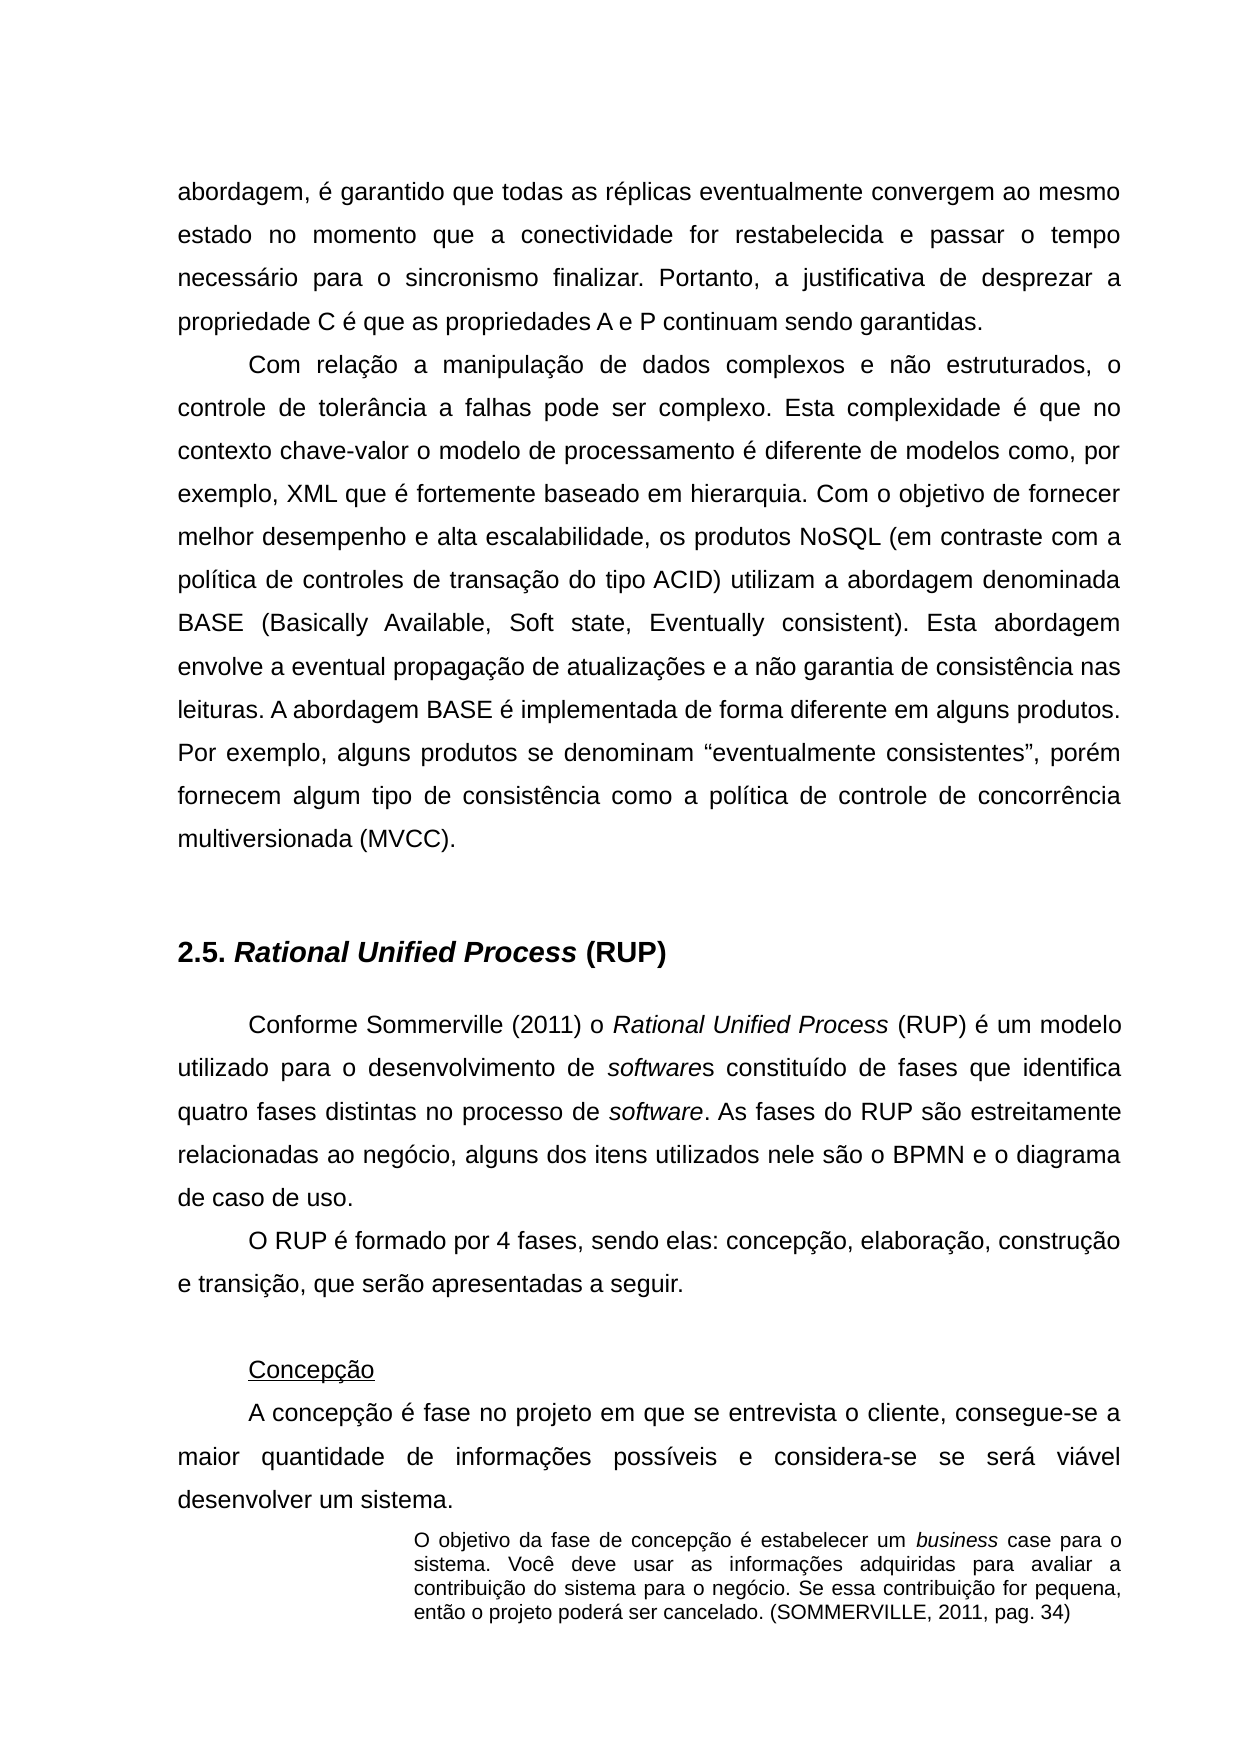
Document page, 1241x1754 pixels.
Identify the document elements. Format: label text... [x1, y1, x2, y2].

text A concepção é fase no projeto em que se entrevista o cliente, consegue-se a maior quantidade de informações possíveis e considera-se se será viável desenvolver um sistema. [177, 1398, 1122, 1513]
text O objetivo da fase de concepção é estabelecer um business case para o sistema. Você deve usar as informações adquiridas para avaliar a contribuição do sistema para o negócio. Se essa contribuição for pequena, então o projeto poderá ser cancelado. (SOMMERVILLE, 2011, pag. 34) [413, 1528, 1122, 1623]
text Conforme Sommerville (2011) o Rational Unified Process (RUP) é um modelo utilizado para o desenvolvimento de softwares constituído de fases que identifica quatro fases distintas no processo de software. As fases do RUP são estreitamente relacionadas ao negócio, alguns dos itens utilizados nele são o BPMN e o diagrama de caso de uso. [177, 1010, 1122, 1211]
text Com relação a manipulação de dados complexos e não estruturados, o controle de tolerância a falhas pode ser complexo. Esta complexidade é que no contexto chave-valor o modelo de processamento é diferente de modelos como, por exemplo, XML que é fortemente baseado em hierarquia. Com o objetivo de fornecer melhor desempenho e alta escalabilidade, os produtos NoSQL (em contraste com a política de controles de transação do tipo ACID) utilizam a abordagem denominada BASE (Basically Available, Soft state, Eventually consistent). Esta abordagem envolve a eventual propagação de atualizações e a não garantia de consistência nas leituras. A abordagem BASE é implementada de forma diferente em alguns produtos. Por exemplo, alguns produtos se denominam “eventualmente consistentes”, porém fornecem algum tipo de consistência como a política de controle de concorrência multiversionada (MVCC). [177, 350, 1122, 853]
subtitle 2.5. Rational Unified Process (RUP) [177, 935, 1122, 969]
text O RUP é formado por 4 fases, sendo elas: concepção, elaboração, construção e transição, que serão apresentadas a seguir. [177, 1226, 1122, 1298]
text Concepção [177, 1355, 1122, 1384]
text abordagem, é garantido que todas as réplicas eventualmente convergem ao mesmo estado no momento que a conectividade for restabelecida e passar o tempo necessário para o sincronismo finalizar. Portanto, a justificativa de desprezar a propriedade C é que as propriedades A e P continuam sendo garantidas. [177, 177, 1122, 335]
